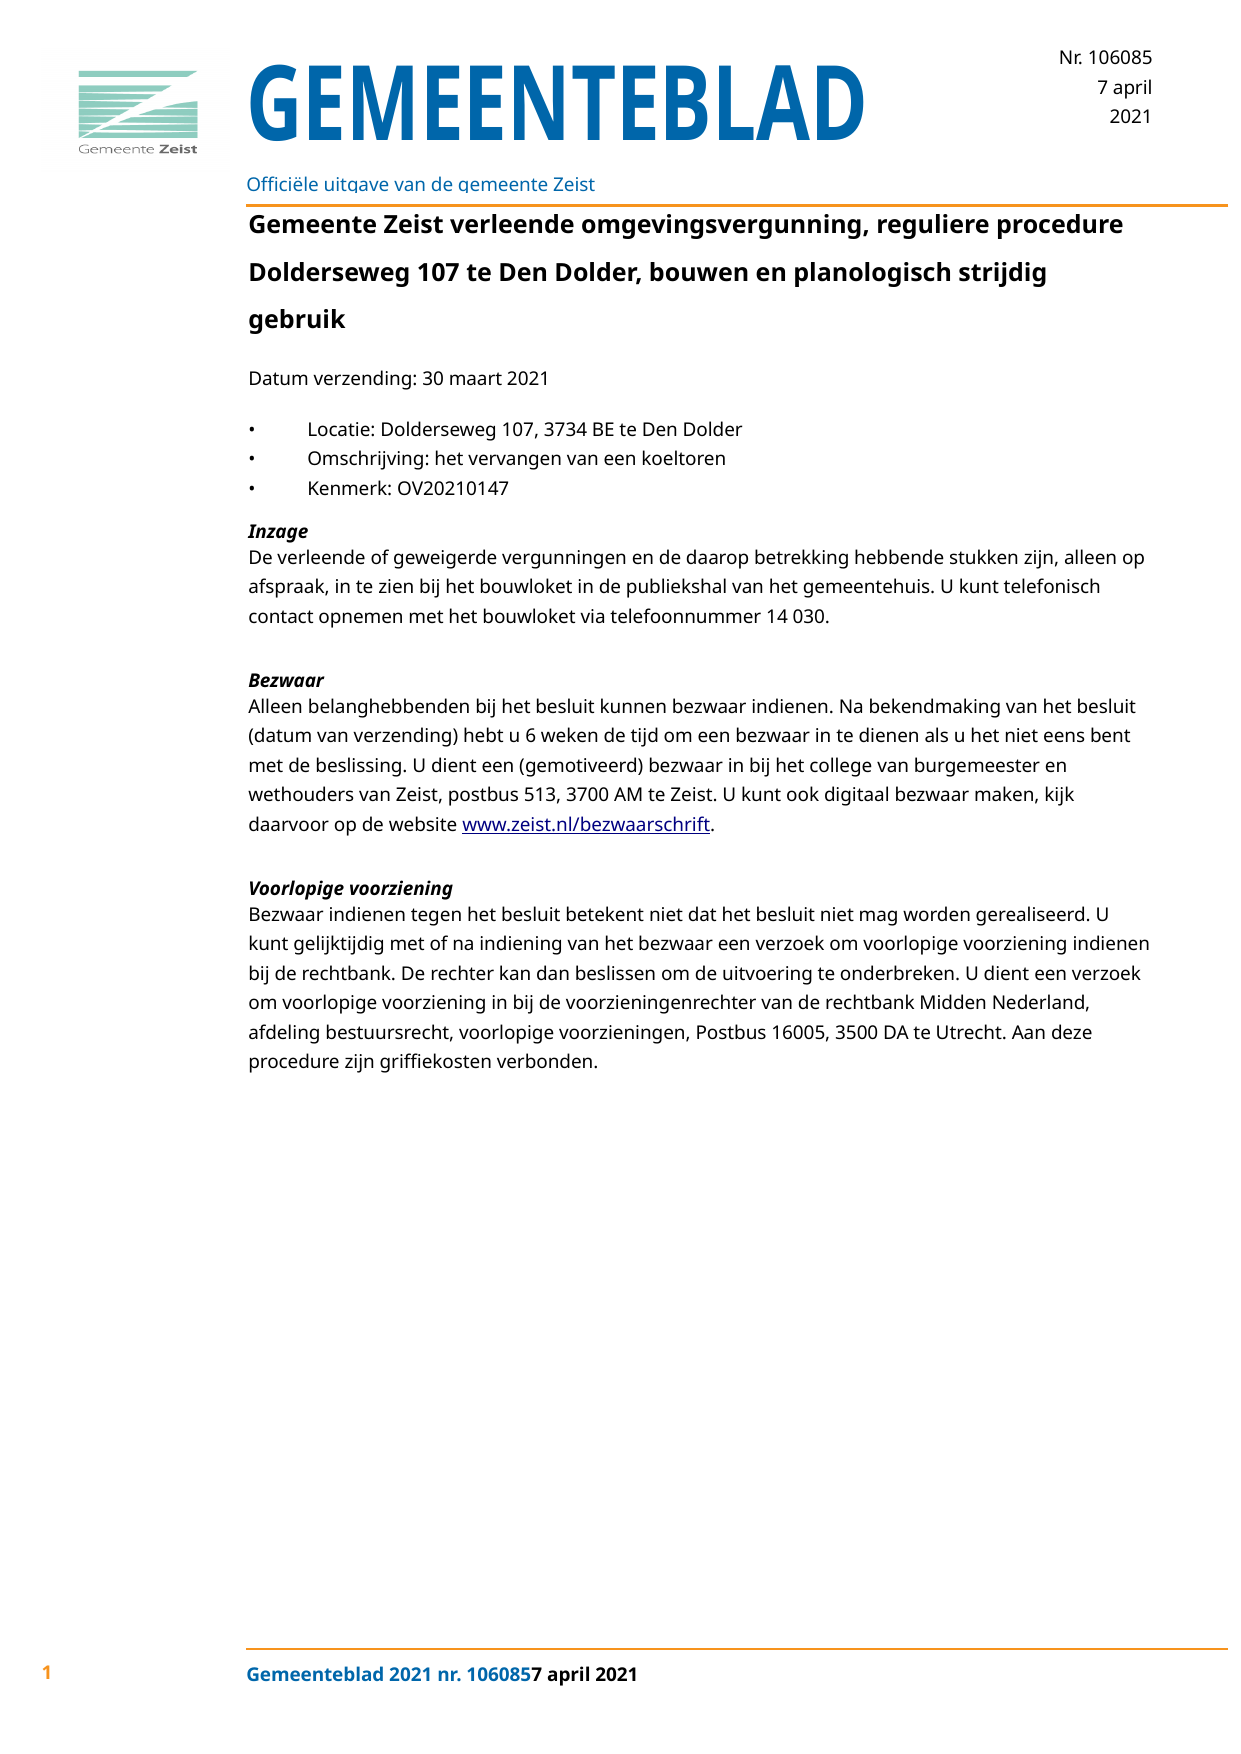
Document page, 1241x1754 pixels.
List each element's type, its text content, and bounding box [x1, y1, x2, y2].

text Bezwaar indienen tegen het besluit betekent niet dat het besluit niet mag worden gerealiseerd. U kunt gelijktijdig met of na indiening van het bezwaar een verzoek om voorlopige voorziening indienen bij de rechtbank. De rechter kan dan beslissen om de uitvoering te onderbreken. U dient een verzoek om voorlopige voorziening in bij de voorzieningenrechter van de rechtbank Midden Nederland, afdeling bestuursrecht, voorlopige voorzieningen, Postbus 16005, 3500 DA te Utrecht. Aan deze procedure zijn griffiekosten verbonden. [248, 901, 1152, 1074]
picture [41, 47, 231, 172]
list Kenmerk: OV20210147 [248, 475, 1152, 501]
text Alleen belanghebbenden bij het besluit kunnen bezwaar indienen. Na bekendmaking van het besluit (datum van verzending) hebt u 6 weken de tijd om een bezwaar in te dienen als u het niet eens bent met de beslissing. U dient een (gemotiveerd) bezwaar in bij het college van burgemeester en wethouders van Zeist, postbus 513, 3700 AM te Zeist. U kunt ook digitaal bezwaar maken, kijk daarvoor op de website www.zeist.nl/bezwaarschrift. [248, 693, 1152, 837]
text De verleende of geweigerde vergunningen en de daarop betrekking hebbende stukken zijn, alleen op afspraak, in te zien bij het bouwloket in de publiekshal van het gemeentehuis. U kunt telefonisch contact opnemen met het bouwloket via telefoonnummer 14 030. [248, 544, 1152, 629]
text Gemeente Zeist verleende omgevingsvergunning, reguliere procedure Dolderseweg 107 te Den Dolder, bouwen en planologisch strijdig gebruik [248, 207, 1152, 336]
text Inzage [248, 518, 1152, 544]
list Omschrijving: het vervangen van een koeltoren [248, 446, 1152, 471]
text Bezwaar [248, 667, 1152, 693]
text Datum verzending: 30 maart 2021 [248, 366, 1152, 391]
text Voorlopige voorziening [248, 875, 1152, 901]
list Locatie: Dolderseweg 107, 3734 BE te Den Dolder [248, 416, 1152, 442]
